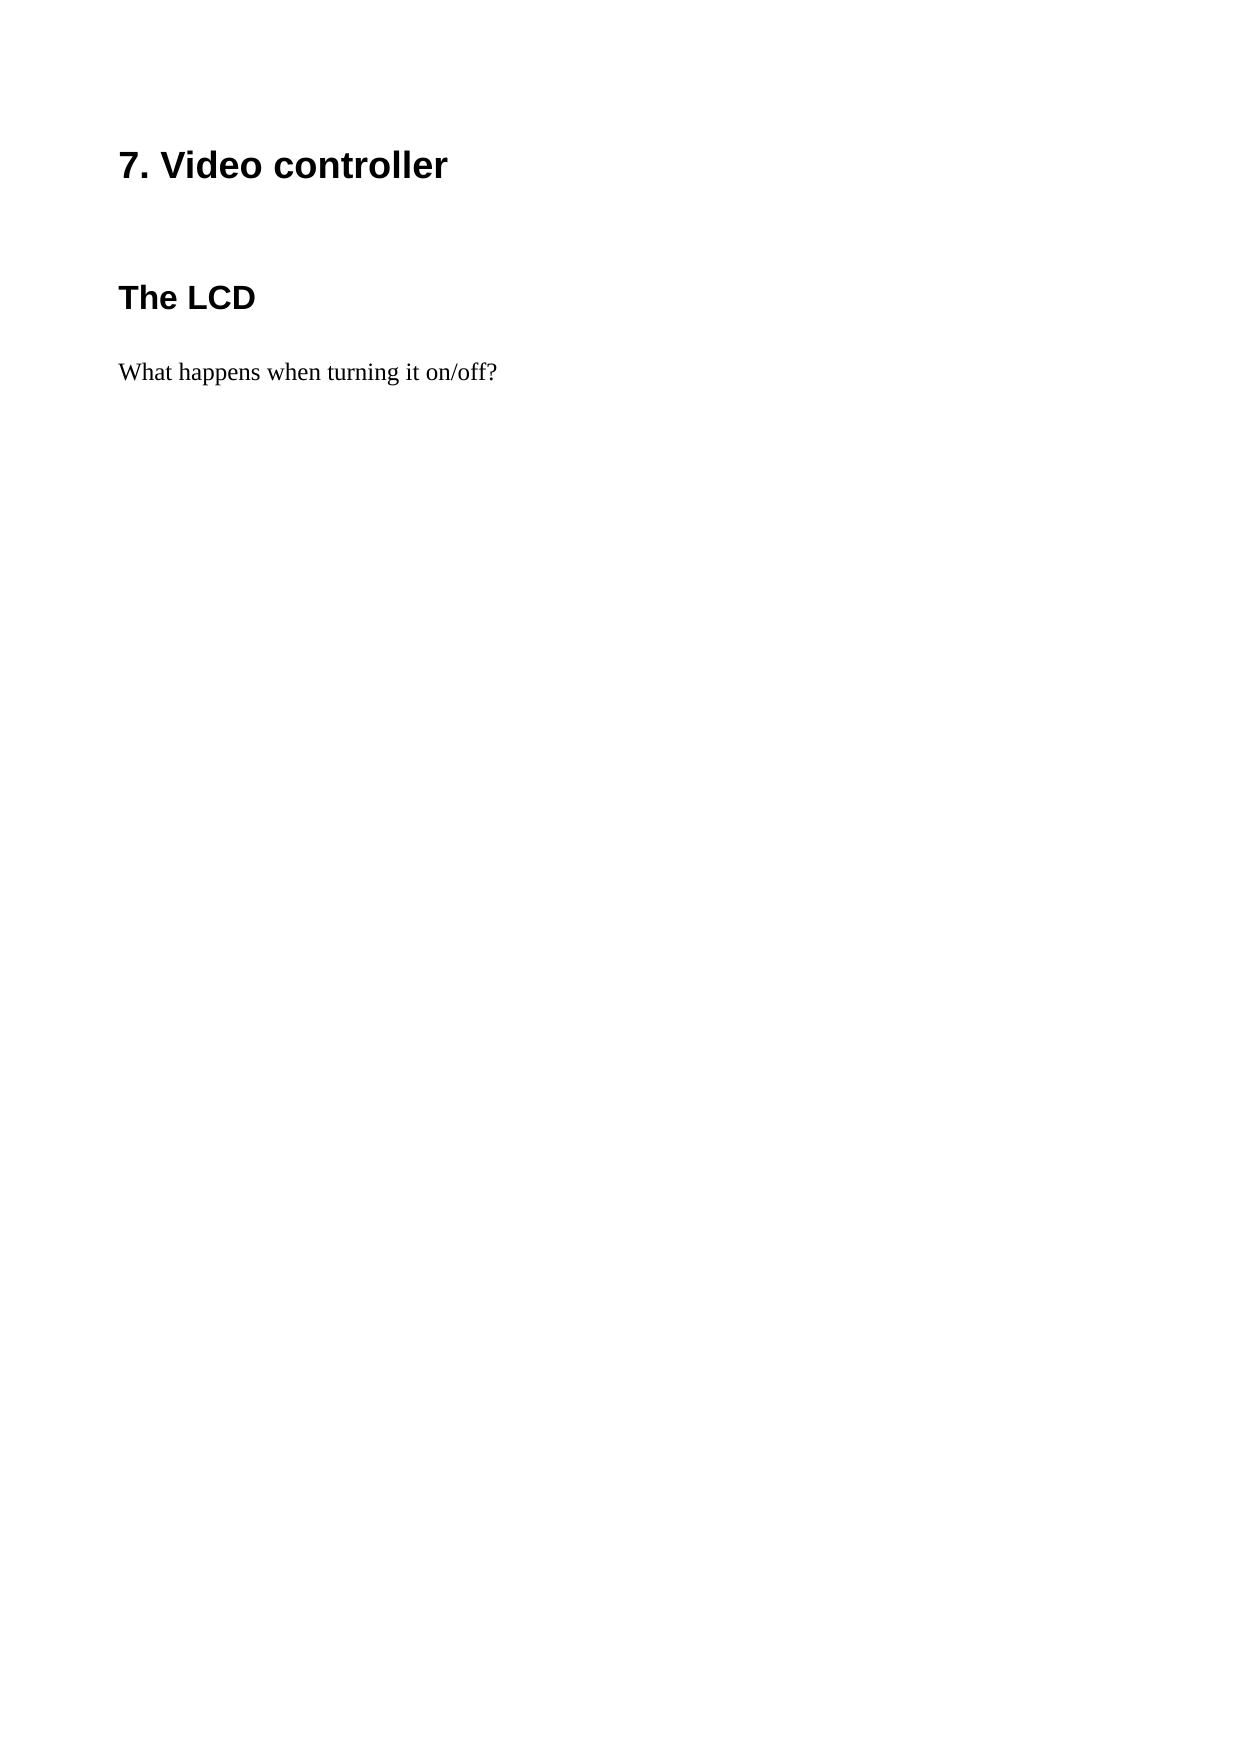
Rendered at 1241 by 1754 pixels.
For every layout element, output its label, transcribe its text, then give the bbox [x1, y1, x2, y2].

subtitle 7. Video controller [118, 143, 1122, 187]
text What happens when turning it on/off? [118, 357, 1122, 386]
subtitle The LCD [118, 278, 1122, 316]
